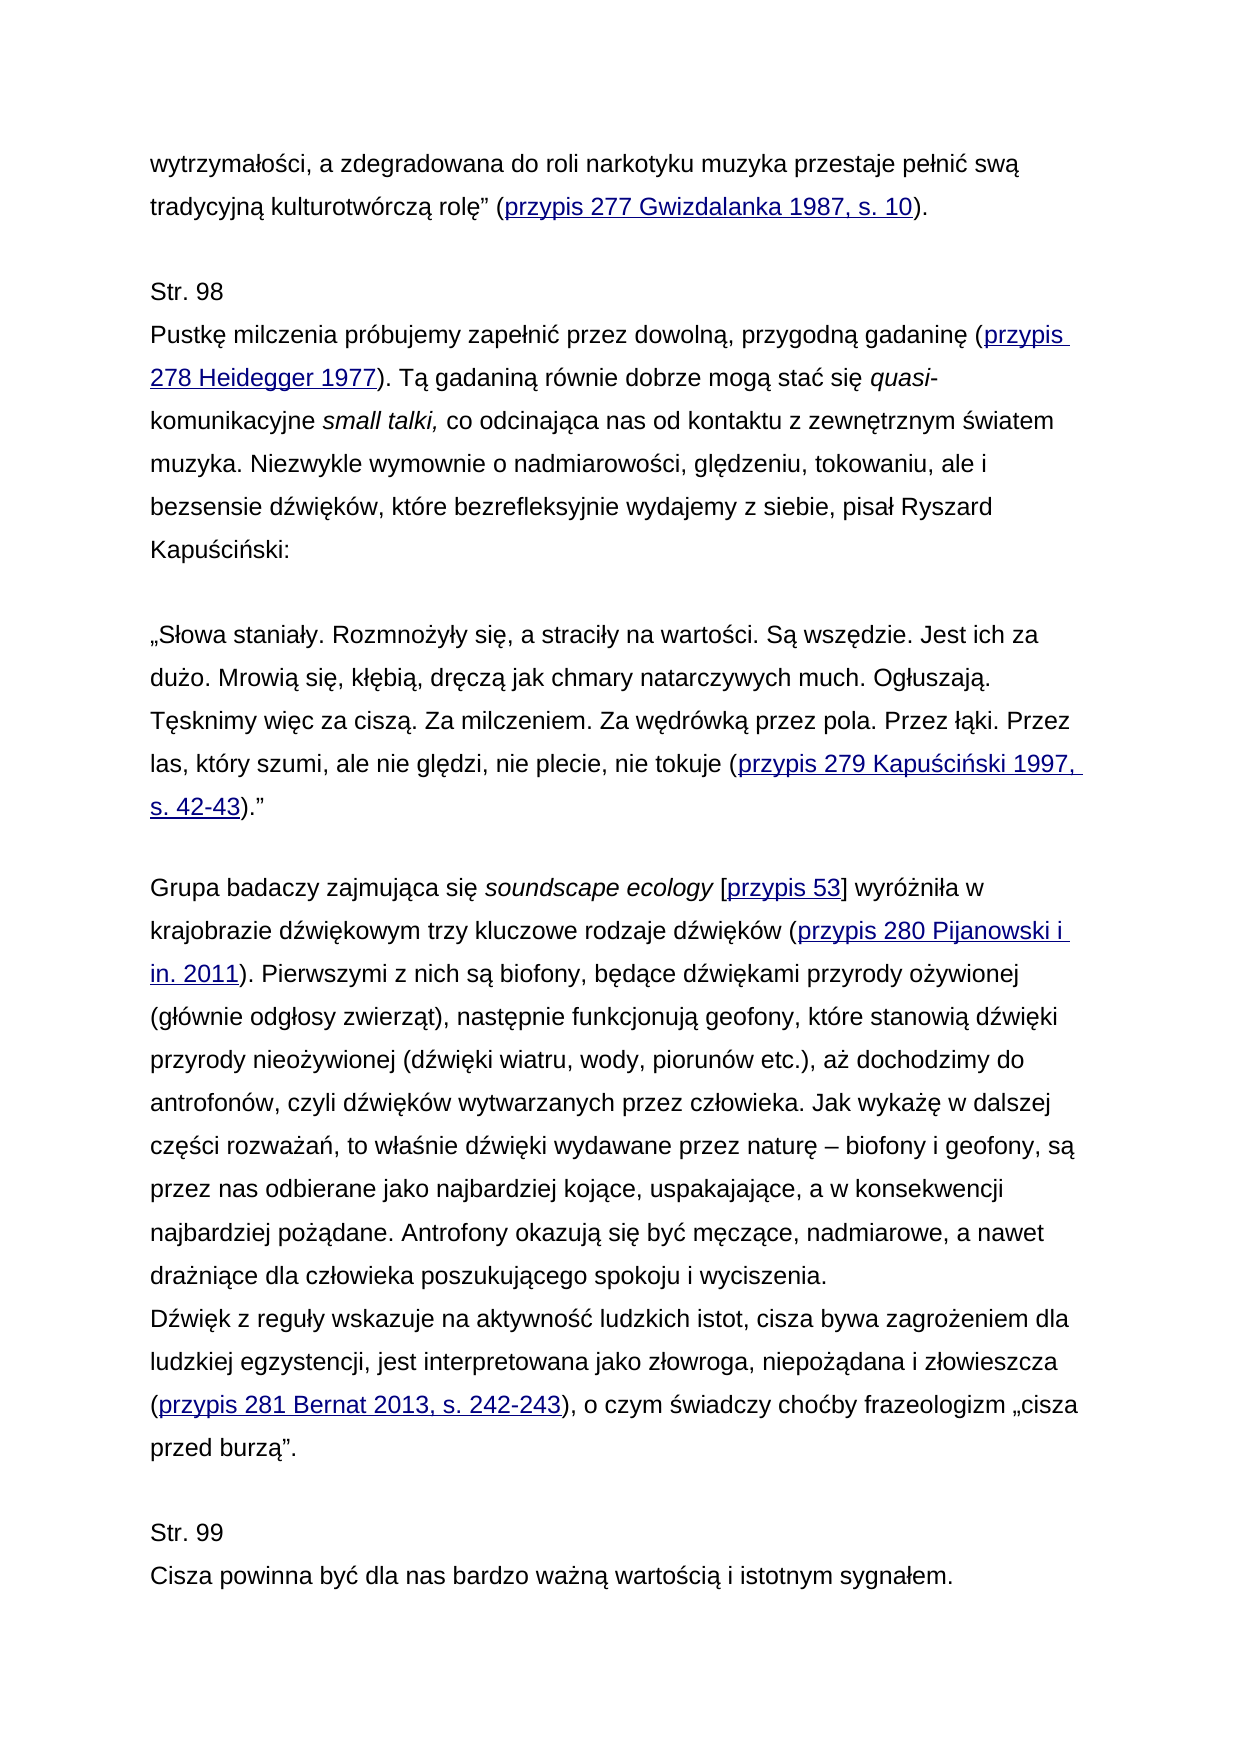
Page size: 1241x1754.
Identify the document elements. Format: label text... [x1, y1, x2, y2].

text Str. 99 [150, 1518, 1091, 1546]
text Str. 98 [150, 277, 1091, 305]
text Pustkę milczenia próbujemy zapełnić przez dowolną, przygodną gadaninę (przypis 278 Heidegger 1977). Tą gadaniną równie dobrze mogą stać się quasi-komunikacyjne small talki, co odcinająca nas od kontaktu z zewnętrznym światem muzyka. Niezwykle wymownie o nadmiarowości, ględzeniu, tokowaniu, ale i bezsensie dźwięków, które bezrefleksyjnie wydajemy z siebie, pisał Ryszard Kapuściński: [150, 320, 1091, 564]
text Dźwięk z reguły wskazuje na aktywność ludzkich istot, cisza bywa zagrożeniem dla ludzkiej egzystencji, jest interpretowana jako złowroga, niepożądana i złowieszcza (przypis 281 Bernat 2013, s. 242-243), o czym świadczy choćby frazeologizm „cisza przed burzą”. [150, 1304, 1091, 1462]
text „Słowa staniały. Rozmnożyły się, a straciły na wartości. Są wszędzie. Jest ich za dużo. Mrowią się, kłębią, dręczą jak chmary natarczywych much. Ogłuszają. Tęsknimy więc za ciszą. Za milczeniem. Za wędrówką przez pola. Przez łąki. Przez las, który szumi, ale nie ględzi, nie plecie, nie tokuje (przypis 279 Kapuściński 1997, s. 42-43).” [150, 620, 1091, 821]
text wytrzymałości, a zdegradowana do roli narkotyku muzyka przestaje pełnić swą tradycyjną kulturotwórczą rolę” (przypis 277 Gwizdalanka 1987, s. 10). [150, 149, 1091, 221]
text Cisza powinna być dla nas bardzo ważną wartością i istotnym sygnałem. [150, 1561, 1091, 1589]
text Grupa badaczy zajmująca się soundscape ecology [przypis 53] wyróżniła w krajobrazie dźwiękowym trzy kluczowe rodzaje dźwięków (przypis 280 Pijanowski i in. 2011). Pierwszymi z nich są biofony, będące dźwiękami przyrody ożywionej (głównie odgłosy zwierząt), następnie funkcjonują geofony, które stanowią dźwięki przyrody nieożywionej (dźwięki wiatru, wody, piorunów etc.), aż dochodzimy do antrofonów, czyli dźwięków wytwarzanych przez człowieka. Jak wykażę w dalszej części rozważań, to właśnie dźwięki wydawane przez naturę – biofony i geofony, są przez nas odbierane jako najbardziej kojące, uspakajające, a w konsekwencji najbardziej pożądane. Antrofony okazują się być męczące, nadmiarowe, a nawet drażniące dla człowieka poszukującego spokoju i wyciszenia. [150, 872, 1091, 1289]
